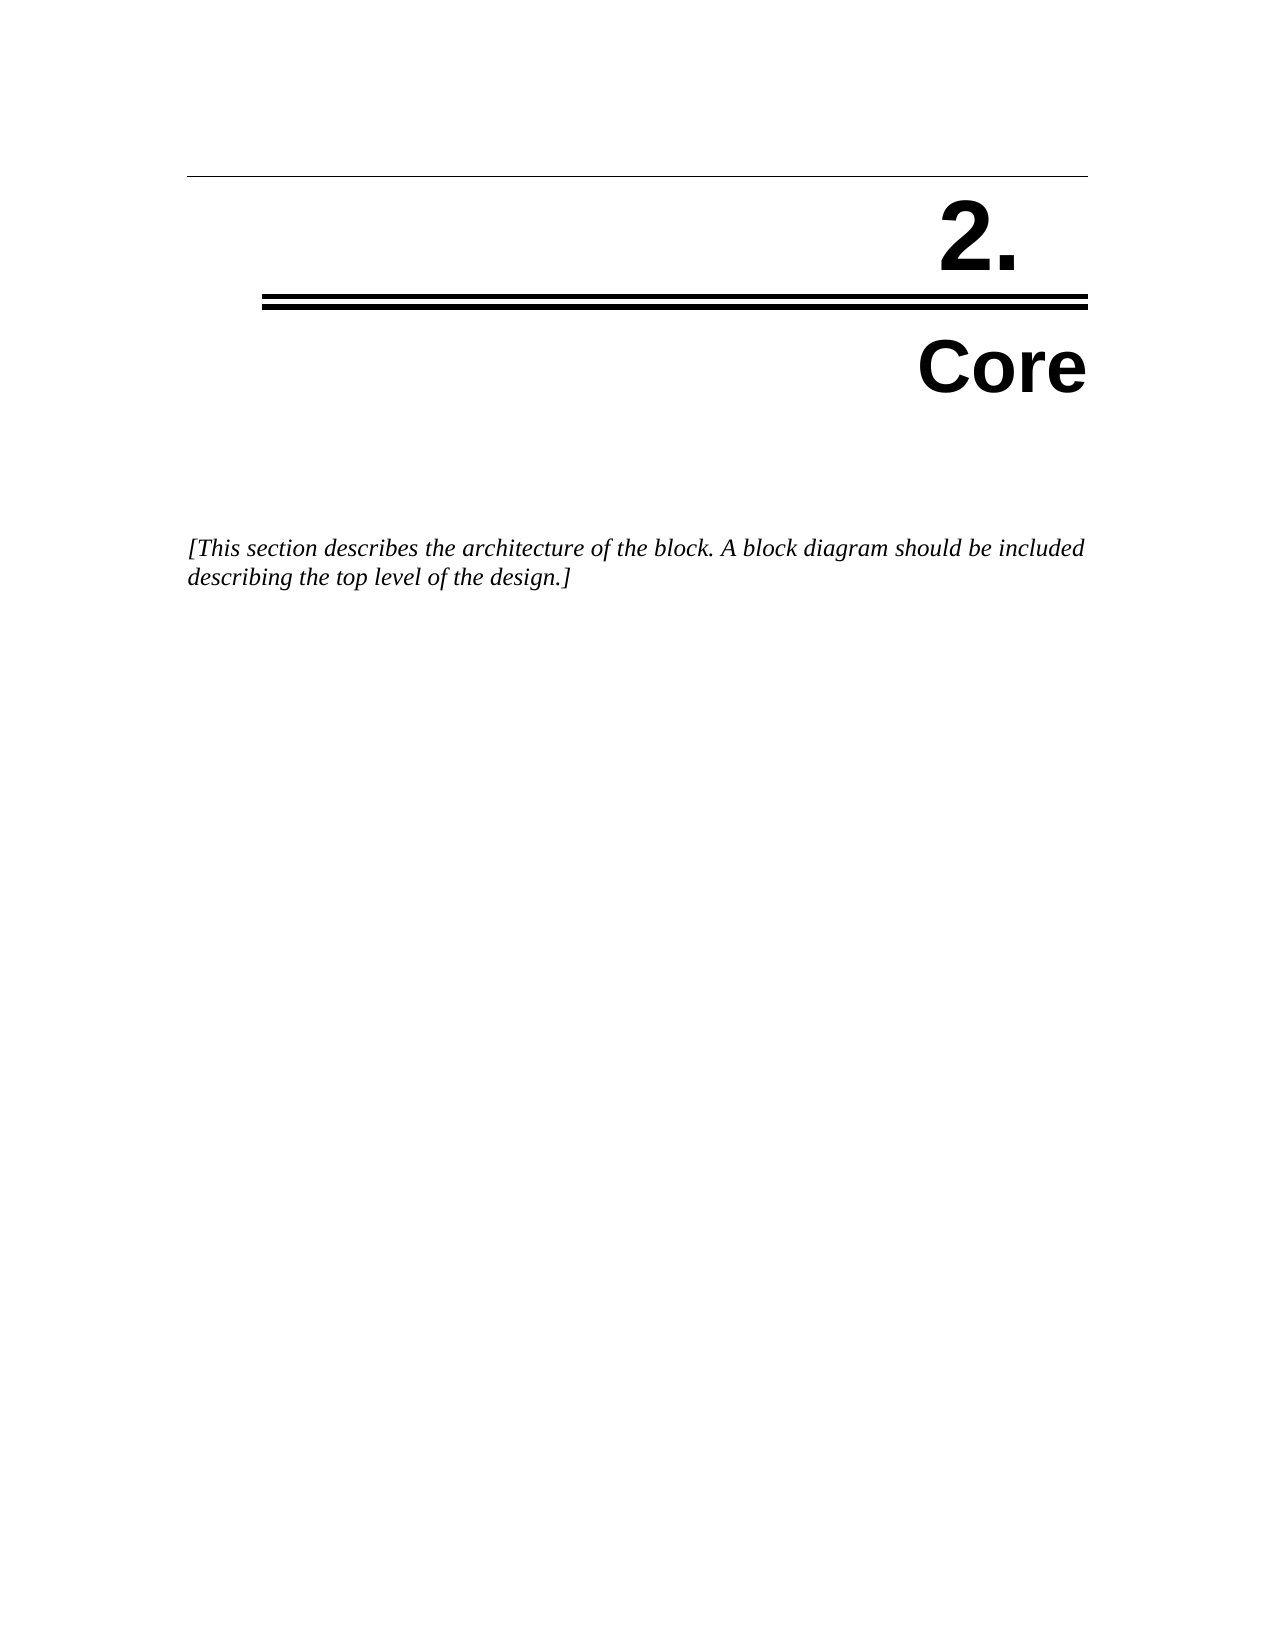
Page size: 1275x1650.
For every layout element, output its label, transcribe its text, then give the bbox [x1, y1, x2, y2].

text [This section describes the architecture of the block. A block diagram should be included describing the top level of the design.] [187, 533, 1088, 591]
subtitle Core [187, 322, 1088, 408]
